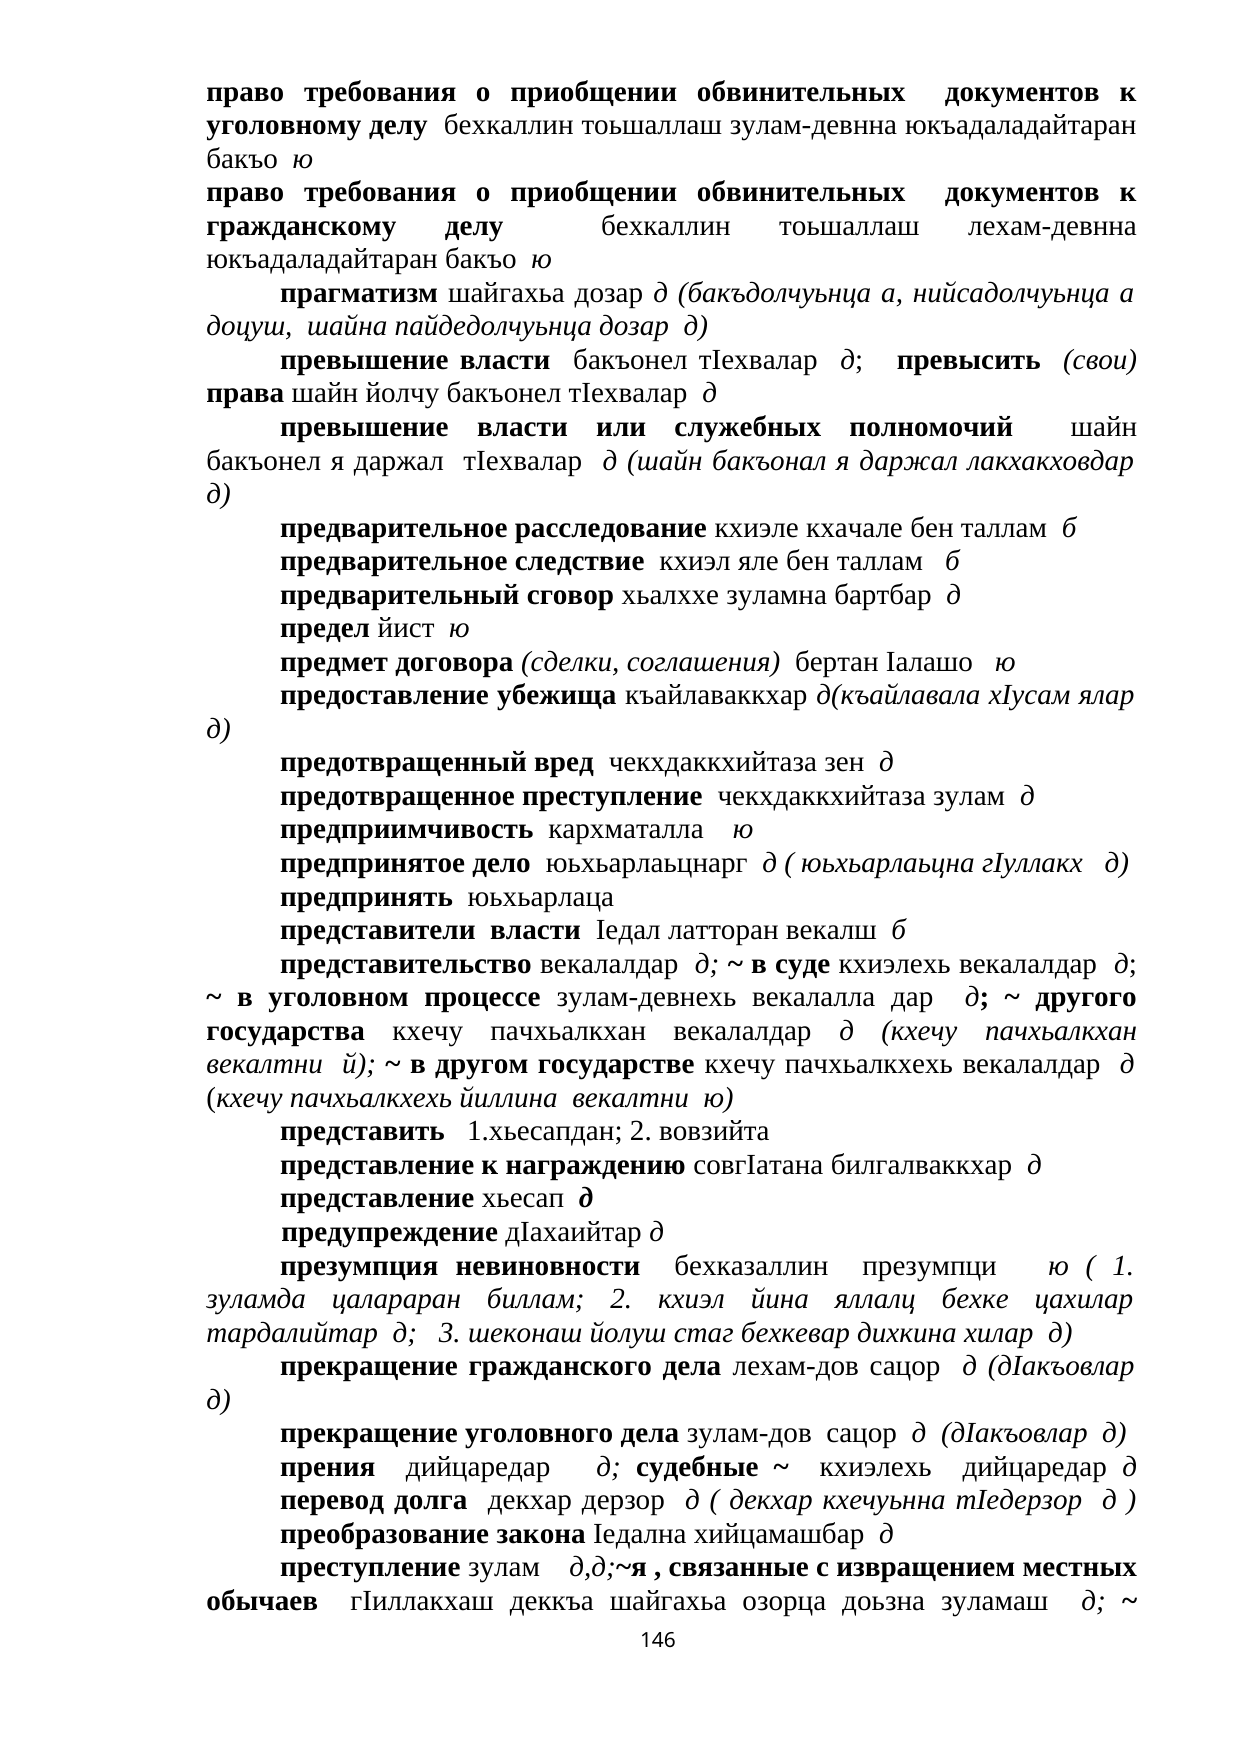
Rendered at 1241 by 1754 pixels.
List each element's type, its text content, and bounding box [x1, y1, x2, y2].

text преступление зулам д,д;~я , связанные с извращением местных обычаев гӀиллакхаш деккъа шайгахьа озорца доьзна зуламаш д; ~ [206, 1549, 1137, 1617]
text презумпция невиновности бехказаллин презумпци ю ( 1. зуламда цалараран биллам; 2. кхиэл йина яллалц бехке цахилар тардалийтар д; 3. шеконаш йолуш стаг бехкевар дихкина хилар д) [206, 1248, 1137, 1348]
text предварительное расследование кхиэле кхачале бен таллам б [206, 510, 1137, 543]
text прения дийцаредар д; судебные ~ кхиэлехь дийцаредар д перевод долга декхар дерзор д ( декхар кхечуьнна тӀедерзор д ) преобразование закона Ӏедална хийцамашбар д [206, 1449, 1137, 1549]
text предварительный сговор хьалххе зуламна бартбар д [206, 577, 1137, 610]
text предотвращенный вред чекхдаккхийтаза зен д [206, 744, 1137, 778]
text прагматизм шайгахьа дозар д (бакъдолчуьнца а, нийсадолчуьнца а доцуш, шайна пайдедолчуьнца дозар д) [206, 275, 1137, 342]
text предпринятое дело юьхьарлаьцнарг д ( юьхьарлаьцна гӀуллакх д) [206, 845, 1137, 879]
text предоставление убежища къайлаваккхар д(къайлавала хӀусам ялар д) [206, 677, 1137, 744]
text предел йист ю [206, 610, 1137, 644]
text предмет договора (сделки, соглашения) бертан Ӏалашо ю [206, 644, 1137, 677]
text право требования о приобщении обвинительных документов к уголовному делу бехкаллин тоьшаллаш зулам-девнна юкъадаладайтаран бакъо ю [206, 74, 1137, 174]
text предупреждение дӀахаийтар д [206, 1214, 1137, 1248]
text предварительное следствие кхиэл яле бен таллам б [206, 543, 1137, 577]
text прекращение уголовного дела зулам-дов сацор д (дӀакъовлар д) [206, 1415, 1137, 1449]
text представление к награждению совгӀатана билгалваккхар д [206, 1147, 1137, 1181]
text предприимчивость кархматалла ю [206, 812, 1137, 845]
text представители власти Ӏедал латторан векалш б [206, 912, 1137, 946]
text прекращение гражданского дела лехам-дов сацор д (дӀакъовлар д) [206, 1348, 1137, 1415]
text право требования о приобщении обвинительных документов к гражданскому делу бехкаллин тоьшаллаш лехам-девнна юкъадаладайтаран бакъо ю [206, 174, 1137, 275]
text предпринять юьхьарлаца [206, 879, 1137, 912]
text превышение власти бакъонел тӀехвалар д; превысить (свои) права шайн йолчу бакъонел тӀехвалар д [206, 342, 1137, 409]
text превышение власти или служебных полномочий шайн бакъонел я даржал тӀехвалар д (шайн бакъонал я даржал лакхакховдар д) [206, 409, 1137, 510]
text представление хьесап д [206, 1181, 1137, 1214]
text предотвращенное преступление чекхдаккхийтаза зулам д [206, 778, 1137, 812]
text представить 1.хьесапдан; 2. вовзийта [206, 1113, 1137, 1147]
text представительство векалалдар д; ~ в суде кхиэлехь векалалдар д; ~ в уголовном процессе зулам-девнехь векалалла дар д; ~ другого государства кхечу пачхьалкхан векалалдар д (кхечу пачхьалкхан векалтни й); ~ в другом государстве кхечу пачхьалкхехь векалалдар д (кхечу пачхьалкхехь йиллина векалтни ю) [206, 946, 1137, 1113]
